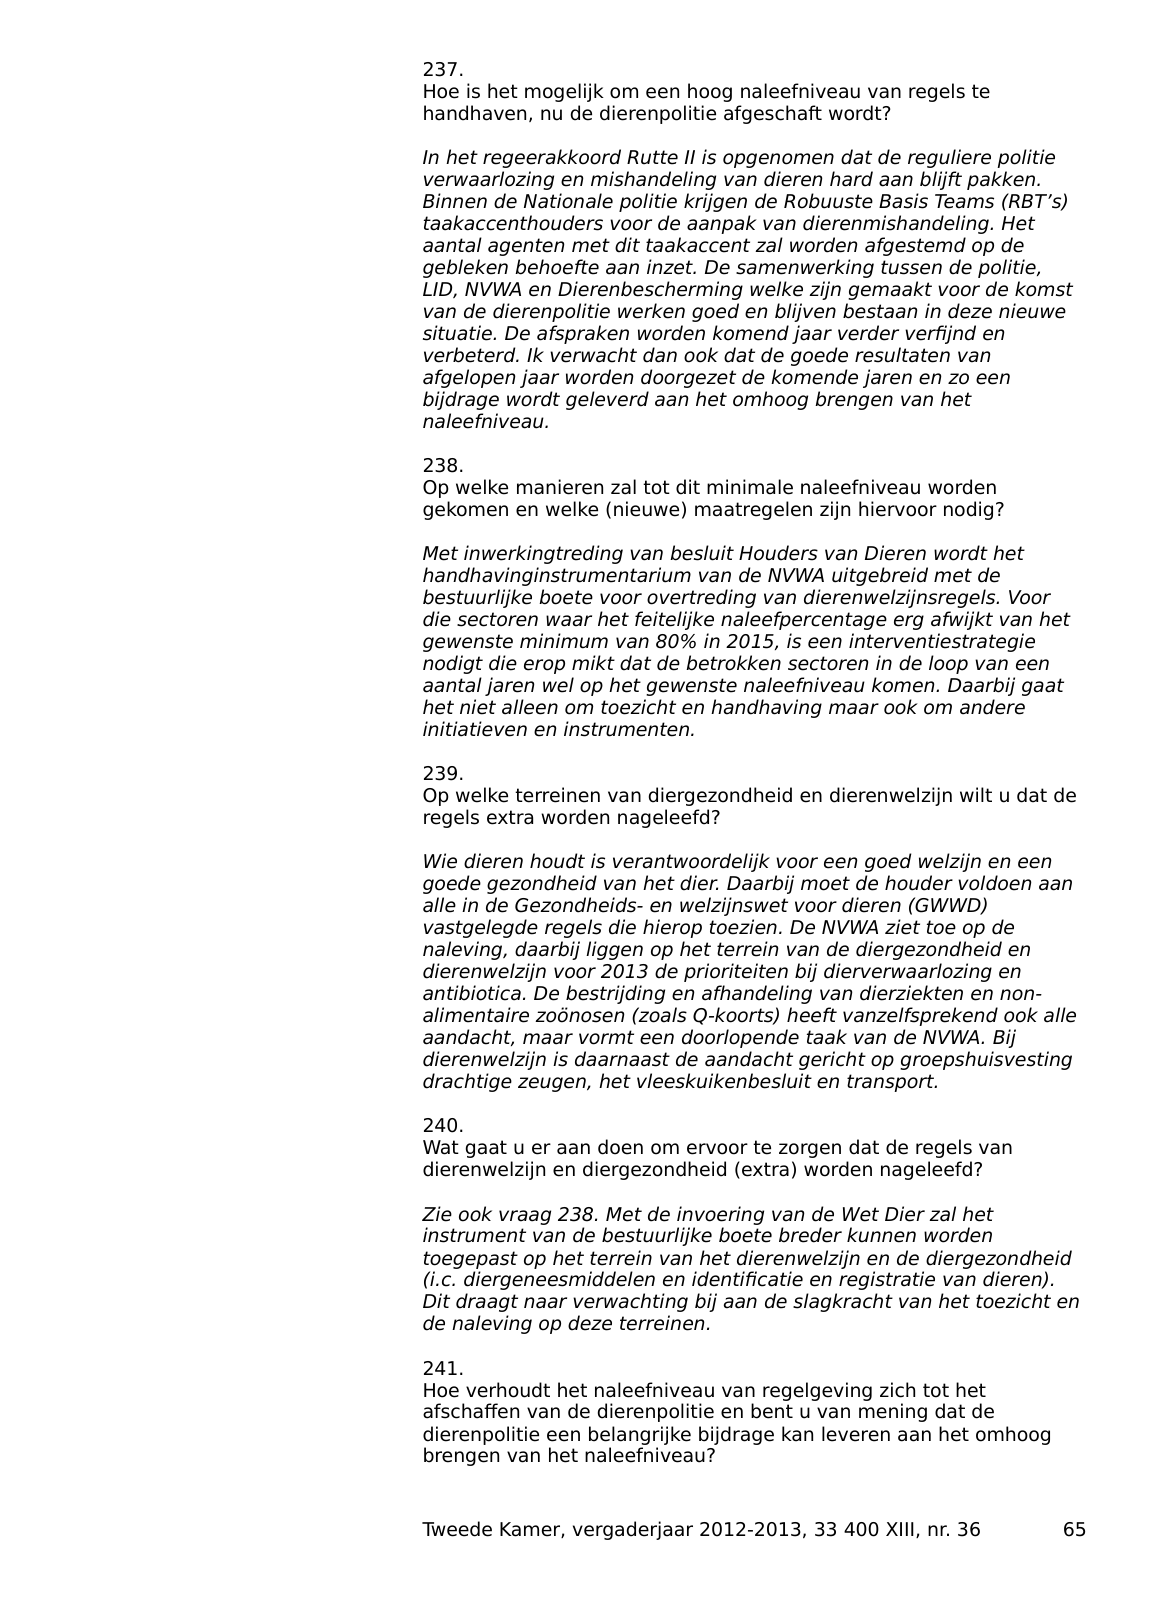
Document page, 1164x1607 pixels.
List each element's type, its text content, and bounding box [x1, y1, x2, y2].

text Wie dieren houdt is verantwoordelijk voor een goed welzijn en een goede gezondheid van het dier. Daarbij moet de houder voldoen aan alle in de Gezondheids- en welzijnswet voor dieren (GWWD) vastgelegde regels die hierop toezien. De NVWA ziet toe op de naleving, daarbij liggen op het terrein van de diergezondheid en dierenwelzijn voor 2013 de prioriteiten bij dierverwaarlozing en antibiotica. De bestrijding en afhandeling van dierziekten en non-alimentaire zoönosen (zoals Q-koorts) heeft vanzelfsprekend ook alle aandacht, maar vormt een doorlopende taak van de NVWA. Bij dierenwelzijn is daarnaast de aandacht gericht op groepshuisvesting drachtige zeugen, het vleeskuikenbesluit en transport. [422, 851, 1087, 1093]
text Hoe is het mogelijk om een hoog naleefniveau van regels te handhaven, nu de dierenpolitie afgeschaft wordt? [422, 81, 1087, 125]
text Zie ook vraag 238. Met de invoering van de Wet Dier zal het instrument van de bestuurlijke boete breder kunnen worden toegepast op het terrein van het dierenwelzijn en de diergezondheid (i.c. diergeneesmiddelen en identificatie en registratie van dieren). Dit draagt naar verwachting bij aan de slagkracht van het toezicht en de naleving op deze terreinen. [422, 1203, 1087, 1335]
text 238. [422, 455, 1087, 477]
text 239. [422, 763, 1087, 785]
text 240. [422, 1115, 1087, 1137]
text Op welke manieren zal tot dit minimale naleefniveau worden gekomen en welke (nieuwe) maatregelen zijn hiervoor nodig? [422, 477, 1087, 521]
text Met inwerkingtreding van besluit Houders van Dieren wordt het handhavinginstrumentarium van de NVWA uitgebreid met de bestuurlijke boete voor overtreding van dierenwelzijnsregels. Voor die sectoren waar het feitelijke naleefpercentage erg afwijkt van het gewenste minimum van 80% in 2015, is een interventiestrategie nodigt die erop mikt dat de betrokken sectoren in de loop van een aantal jaren wel op het gewenste naleefniveau komen. Daarbij gaat het niet alleen om toezicht en handhaving maar ook om andere initiatieven en instrumenten. [422, 543, 1087, 741]
text Hoe verhoudt het naleefniveau van regelgeving zich tot het afschaffen van de dierenpolitie en bent u van mening dat de dierenpolitie een belangrijke bijdrage kan leveren aan het omhoog brengen van het naleefniveau? [422, 1379, 1087, 1467]
text 241. [422, 1357, 1087, 1379]
text Wat gaat u er aan doen om ervoor te zorgen dat de regels van dierenwelzijn en diergezondheid (extra) worden nageleefd? [422, 1137, 1087, 1181]
text In het regeerakkoord Rutte II is opgenomen dat de reguliere politie verwaarlozing en mishandeling van dieren hard aan blijft pakken. Binnen de Nationale politie krijgen de Robuuste Basis Teams (RBT’s) taakaccenthouders voor de aanpak van dierenmishandeling. Het aantal agenten met dit taakaccent zal worden afgestemd op de gebleken behoefte aan inzet. De samenwerking tussen de politie, LID, NVWA en Dierenbescherming welke zijn gemaakt voor de komst van de dierenpolitie werken goed en blijven bestaan in deze nieuwe situatie. De afspraken worden komend jaar verder verfijnd en verbeterd. Ik verwacht dan ook dat de goede resultaten van afgelopen jaar worden doorgezet de komende jaren en zo een bijdrage wordt geleverd aan het omhoog brengen van het naleefniveau. [422, 147, 1087, 433]
text Op welke terreinen van diergezondheid en dierenwelzijn wilt u dat de regels extra worden nageleefd? [422, 785, 1087, 829]
text 237. [422, 59, 1087, 81]
